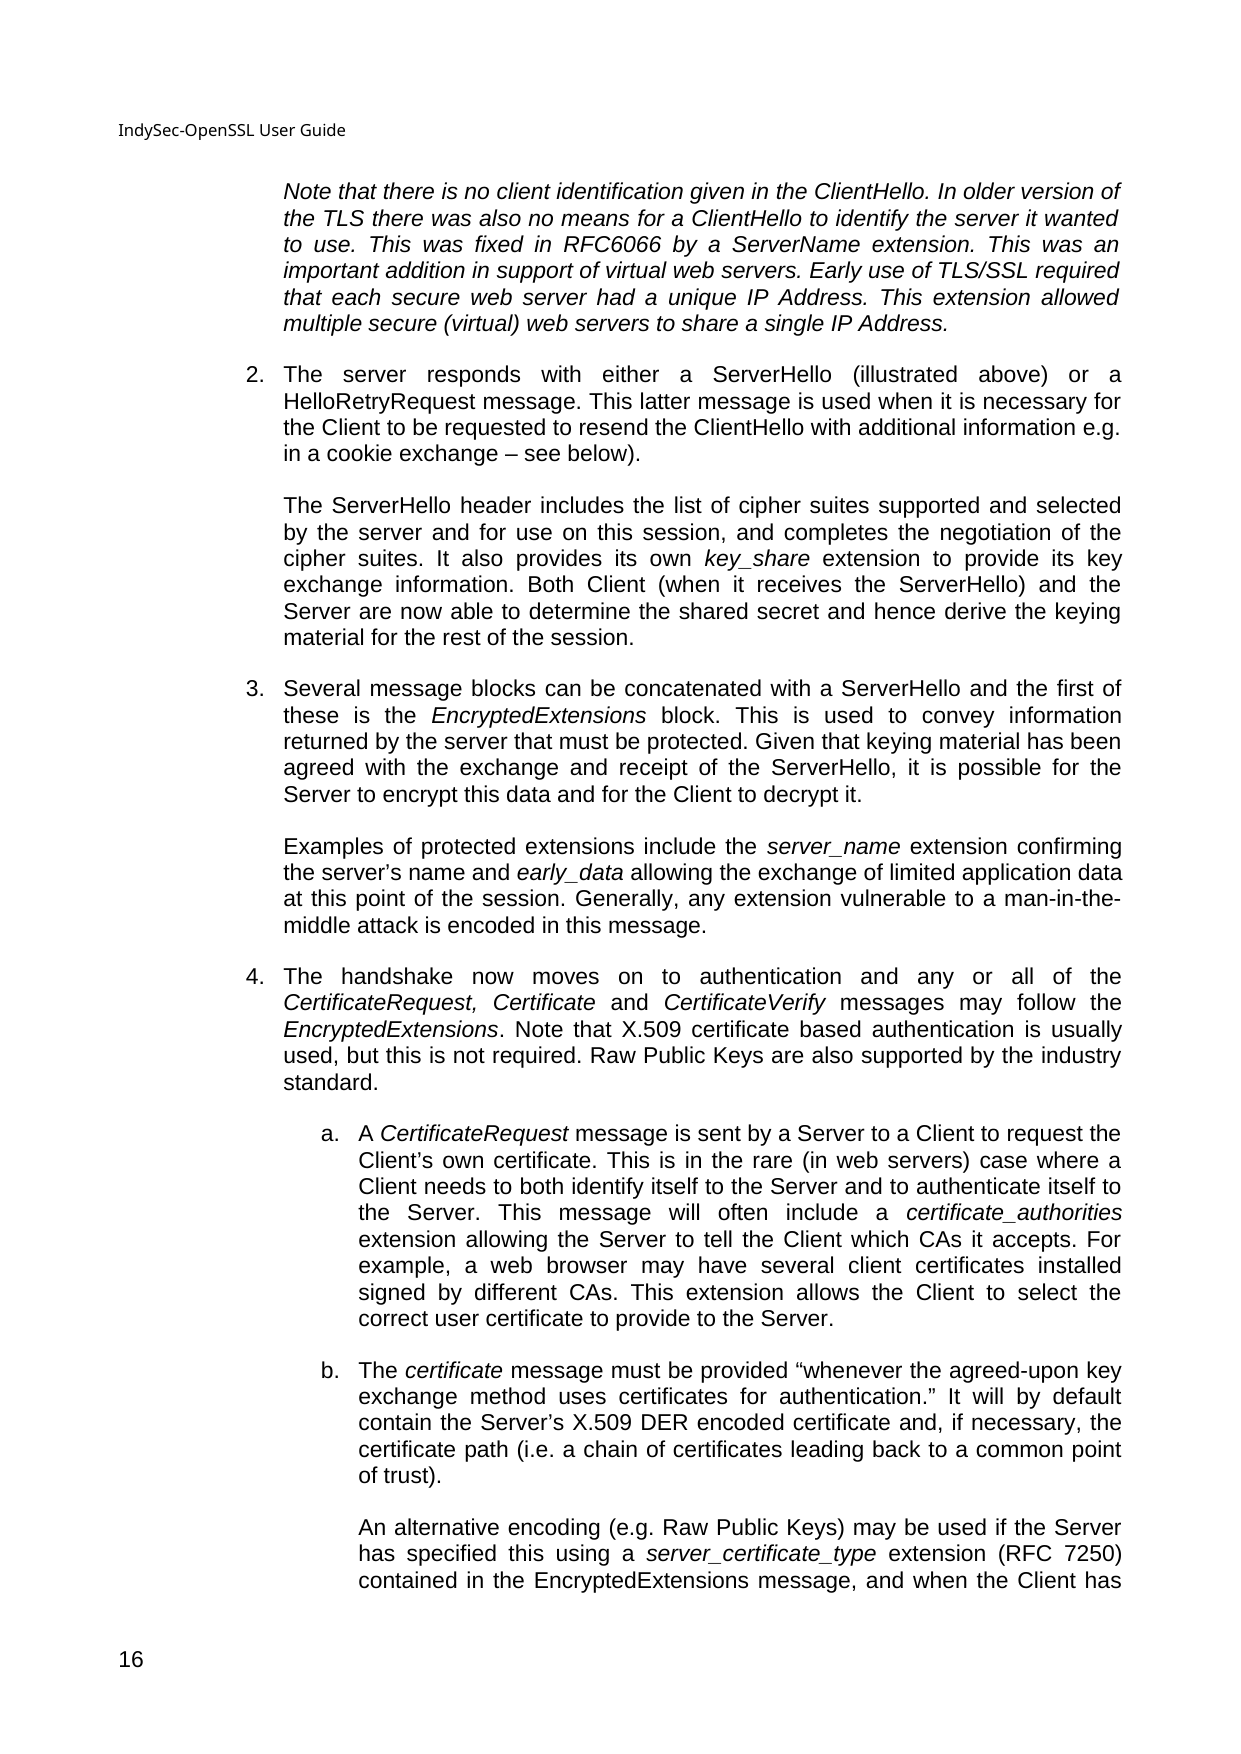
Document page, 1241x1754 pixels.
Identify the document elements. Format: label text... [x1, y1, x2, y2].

list A CertificateRequest message is sent by a Server to a Client to request the Client’s own certificate. This is in the rare (in web servers) case where a Client needs to both identify itself to the Server and to authenticate itself to the Server. This message will often include a certificate_authorities extension allowing the Server to tell the Client which CAs it accepts. For example, a web browser may have several client certificates installed signed by different CAs. This extension allows the Client to select the correct user certificate to provide to the Server. [321, 1120, 1122, 1331]
list The certificate message must be provided “whenever the agreed-upon key exchange method uses certificates for authentication.” It will by default contain the Server’s X.509 DER encoded certificate and, if necessary, the certificate path (i.e. a chain of certificates leading back to a common point of trust). [321, 1357, 1122, 1488]
list The server responds with either a ServerHello (illustrated above) or a HelloRetryRequest message. This latter message is used when it is necessary for the Client to be requested to resend the ClientHello with additional information e.g. in a cookie exchange – see below). [246, 361, 1122, 467]
list Several message blocks can be concatenated with a ServerHello and the first of these is the EncryptedExtensions block. This is used to convey information returned by the server that must be protected. Given that keying material has been agreed with the exchange and receipt of the ServerHello, it is possible for the Server to encrypt this data and for the Client to decrypt it. [246, 675, 1122, 807]
list The handshake now moves on to authentication and any or all of the CertificateRequest, Certificate and CertificateVerify messages may follow the EncryptedExtensions. Note that X.509 certificate based authentication is usually used, but this is not required. Raw Public Keys are also supported by the industry standard. [246, 963, 1122, 1095]
text The ServerHello header includes the list of cipher suites supported and selected by the server and for use on this session, and completes the negotiation of the cipher suites. It also provides its own key_share extension to provide its key exchange information. Both Client (when it receives the ServerHello) and the Server are now able to determine the shared secret and hence derive the keying material for the rest of the session. [283, 492, 1122, 650]
text An alternative encoding (e.g. Raw Public Keys) may be used if the Server has specified this using a server_certificate_type extension (RFC 7250) contained in the EncryptedExtensions message, and when the Client has [358, 1514, 1122, 1593]
text Examples of protected extensions include the server_name extension confirming the server’s name and early_data allowing the exchange of limited application data at this point of the session. Generally, any extension vulnerable to a man-in-the-middle attack is encoded in this message. [283, 833, 1122, 938]
text Note that there is no client identification given in the ClientHello. In older version of the TLS there was also no means for a ClientHello to identify the server it wanted to use. This was fixed in RFC6066 by a ServerName extension. This was an important addition in support of virtual web servers. Early use of TLS/SSL required that each secure web server had a unique IP Address. This extension allowed multiple secure (virtual) web servers to share a single IP Address. [283, 178, 1122, 336]
